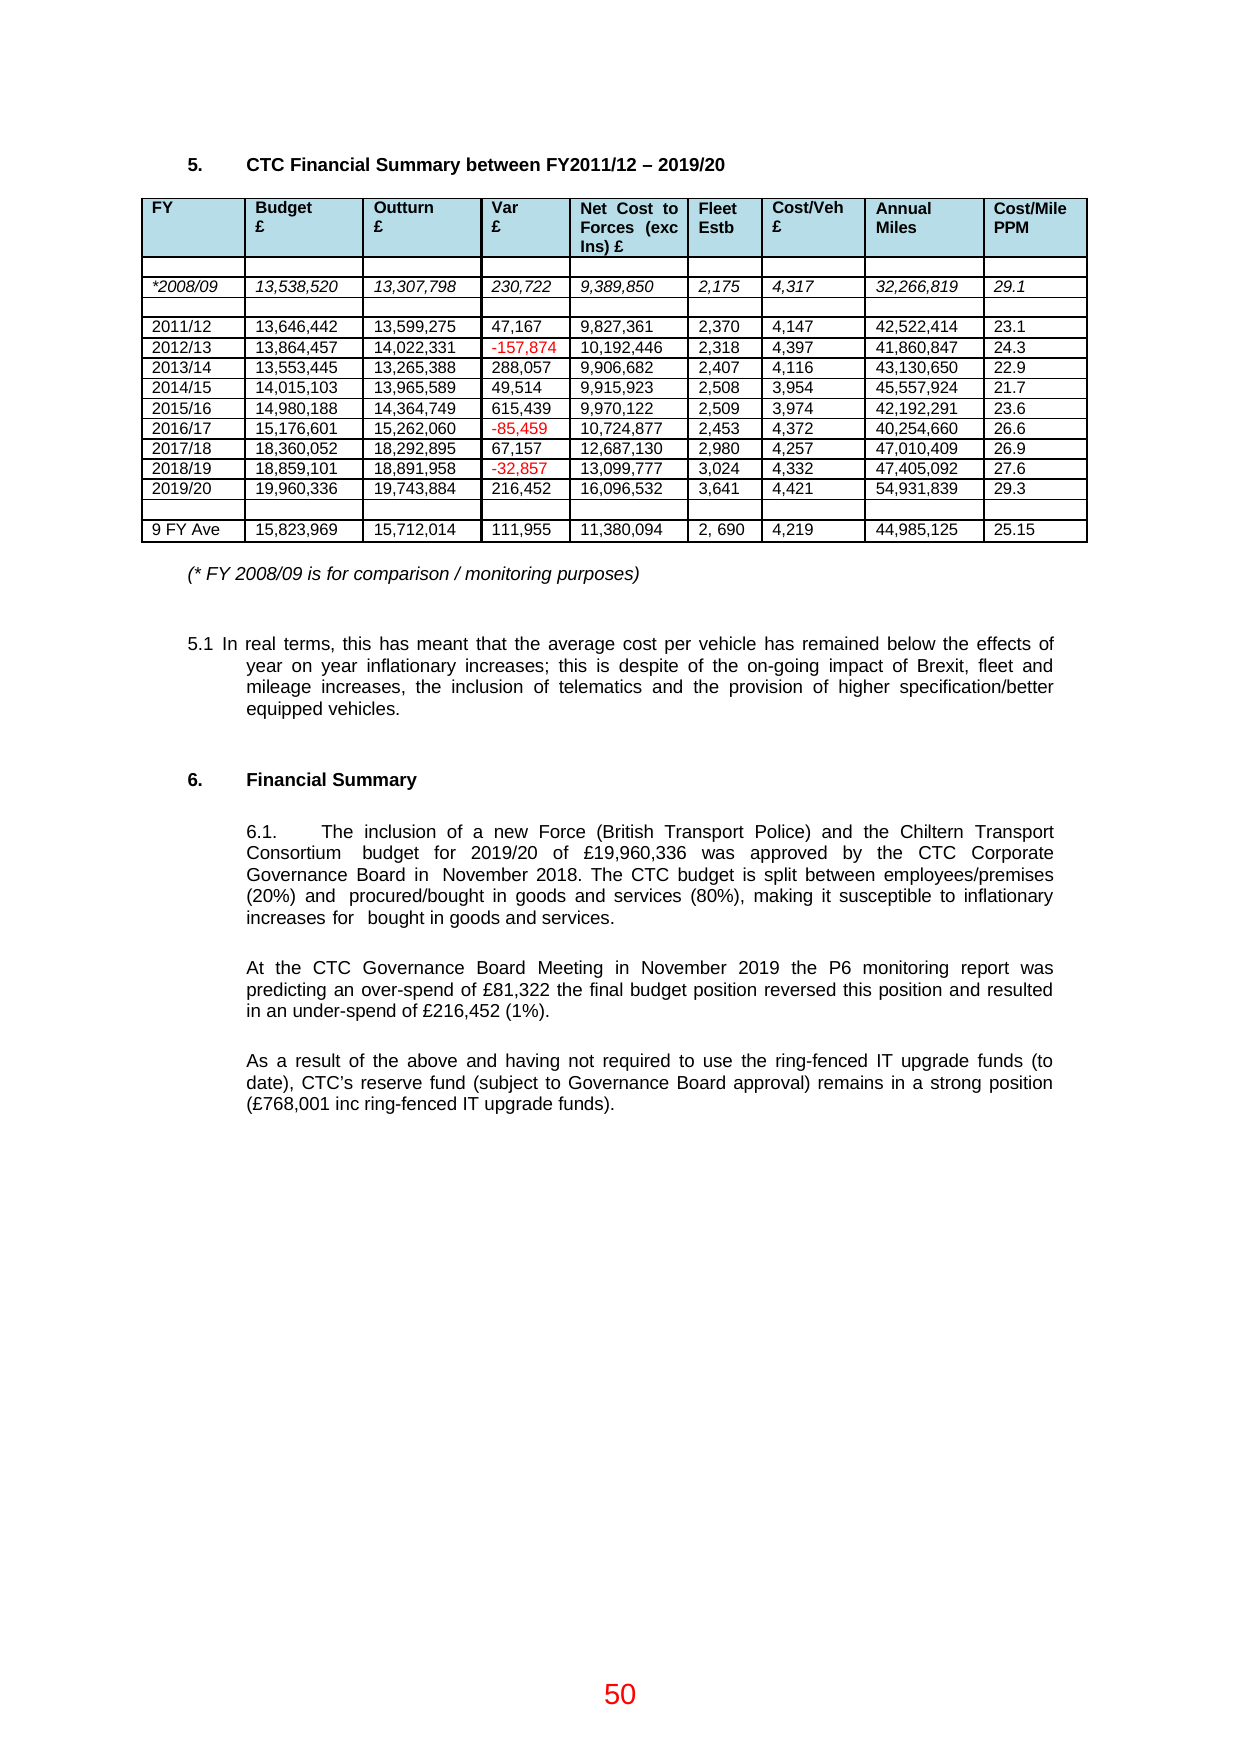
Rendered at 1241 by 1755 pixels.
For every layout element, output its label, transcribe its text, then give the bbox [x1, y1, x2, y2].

table_cell 29.3 [985, 480, 1086, 498]
table_cell 3,641 [689, 480, 761, 498]
table_cell 9,389,850 [571, 278, 687, 297]
table_cell [763, 500, 864, 518]
table_cell 54,931,839 [866, 480, 983, 498]
table_header FY [143, 199, 244, 256]
table_cell [571, 500, 687, 518]
table_cell 4,116 [763, 359, 864, 377]
table_cell 26.6 [985, 419, 1086, 438]
table_cell 2,509 [689, 399, 761, 418]
table_cell -32,857 [483, 460, 569, 478]
table_header Annual Miles [866, 199, 983, 256]
table_cell 42,522,414 [866, 318, 983, 337]
table_cell 18,360,052 [246, 440, 362, 458]
table_header Var £ [483, 199, 569, 256]
table_cell 3,974 [763, 399, 864, 418]
table_cell 9,827,361 [571, 318, 687, 337]
table_cell 18,292,895 [364, 440, 480, 458]
table_cell 111,955 [483, 521, 569, 541]
table_cell 13,553,445 [246, 359, 362, 377]
list Financial Summary [187, 769, 1099, 791]
table_cell 18,859,101 [246, 460, 362, 478]
table_cell 43,130,650 [866, 359, 983, 377]
table_cell 216,452 [483, 480, 569, 498]
table_cell 14,364,749 [364, 399, 480, 418]
table_cell 47,405,092 [866, 460, 983, 478]
table_cell 4,421 [763, 480, 864, 498]
table_cell 32,266,819 [866, 278, 983, 297]
table_header Cost/Mile PPM [985, 199, 1086, 256]
table_cell 4,219 [763, 521, 864, 541]
text 5.1 In real terms, this has meant that the average cost per vehicle has remained below the effects of year on year inflationary increases; this is despite of the on-going impact of Brexit, fleet and mileage increases, the inclusion of telematics and the provision of higher specification/better equipped vehicles. [187, 633, 1054, 719]
table_cell 29.1 [985, 278, 1086, 297]
table_cell [689, 298, 761, 316]
table_cell [143, 298, 244, 316]
table_cell [689, 500, 761, 518]
table_cell 15,262,060 [364, 419, 480, 438]
table_cell 47,010,409 [866, 440, 983, 458]
table_cell 14,980,188 [246, 399, 362, 418]
table_cell 13,599,275 [364, 318, 480, 337]
table_cell 42,192,291 [866, 399, 983, 418]
table_cell 22.9 [985, 359, 1086, 377]
table_cell 27.6 [985, 460, 1086, 478]
table_cell 288,057 [483, 359, 569, 377]
table_cell 47,167 [483, 318, 569, 337]
table_cell 15,176,601 [246, 419, 362, 438]
table_cell [483, 298, 569, 316]
table_cell 45,557,924 [866, 379, 983, 397]
table_cell 2,453 [689, 419, 761, 438]
table_cell 14,015,103 [246, 379, 362, 397]
table_header Budget £ [246, 199, 362, 256]
table_cell 16,096,532 [571, 480, 687, 498]
table_cell [483, 500, 569, 518]
table_cell 13,965,589 [364, 379, 480, 397]
table_cell 19,743,884 [364, 480, 480, 498]
table_cell 23.6 [985, 399, 1086, 418]
table_cell 10,724,877 [571, 419, 687, 438]
table_cell 9,915,923 [571, 379, 687, 397]
table_cell 2,407 [689, 359, 761, 377]
table_cell 2,370 [689, 318, 761, 337]
table_cell 18,891,958 [364, 460, 480, 478]
table_cell 9,906,682 [571, 359, 687, 377]
table_cell [483, 258, 569, 276]
table_cell 14,022,331 [364, 339, 480, 357]
table_cell 2,980 [689, 440, 761, 458]
table_cell *2008/09 [143, 278, 244, 297]
table_cell 9 FY Ave [143, 521, 244, 541]
table_cell [763, 258, 864, 276]
table_cell [246, 258, 362, 276]
table_cell 21.7 [985, 379, 1086, 397]
table_cell [866, 500, 983, 518]
table_cell 2017/18 [143, 440, 244, 458]
table_cell 11,380,094 [571, 521, 687, 541]
list CTC Financial Summary between FY2011/12 – 2019/20 [187, 153, 1099, 175]
table_cell 15,712,014 [364, 521, 480, 541]
table_cell [985, 298, 1086, 316]
table_cell 13,538,520 [246, 278, 362, 297]
table_cell 24.3 [985, 339, 1086, 357]
table_cell [364, 500, 480, 518]
table_cell 41,860,847 [866, 339, 983, 357]
table_header Cost/Veh £ [763, 199, 864, 256]
table_cell 2016/17 [143, 419, 244, 438]
table_cell [246, 500, 362, 518]
table_cell 49,514 [483, 379, 569, 397]
table_cell 3,954 [763, 379, 864, 397]
table_cell 13,864,457 [246, 339, 362, 357]
table_cell [763, 298, 864, 316]
table_cell [689, 258, 761, 276]
table_cell 13,265,388 [364, 359, 480, 377]
table_cell [246, 298, 362, 316]
table_cell 4,332 [763, 460, 864, 478]
table_cell [866, 258, 983, 276]
table_cell 44,985,125 [866, 521, 983, 541]
table_cell 25.15 [985, 521, 1086, 541]
table_cell 615,439 [483, 399, 569, 418]
table_cell 2015/16 [143, 399, 244, 418]
table_cell 26.9 [985, 440, 1086, 458]
table_cell 2011/12 [143, 318, 244, 337]
table_cell 4,147 [763, 318, 864, 337]
table_cell 3,024 [689, 460, 761, 478]
table_cell 4,317 [763, 278, 864, 297]
table_cell [571, 258, 687, 276]
table_cell [364, 298, 480, 316]
table_cell 2,318 [689, 339, 761, 357]
table_header Outturn £ [364, 199, 480, 256]
table_header Net Cost to Forces (exc Ins) £ [571, 199, 687, 256]
table_cell 10,192,446 [571, 339, 687, 357]
list The inclusion of a new Force (British Transport Police) and the Chiltern Transport Consortium budget for 2019/20 of £19,960,336 was approved by the CTC Corporate Governance Board in November 2018. The CTC budget is split between employees/premises (20%) and procured/bought in goods and services (80%), making it susceptible to inflationary increases for bought in goods and services. [246, 821, 1054, 928]
table_cell 2019/20 [143, 480, 244, 498]
table_cell 2,175 [689, 278, 761, 297]
text At the CTC Governance Board Meeting in November 2019 the P6 monitoring report was predicting an over-spend of £81,322 the final budget position reversed this position and resulted in an under-spend of £216,452 (1%). [246, 958, 1054, 1021]
table_cell 19,960,336 [246, 480, 362, 498]
table_cell 2, 690 [689, 521, 761, 541]
table_cell 9,970,122 [571, 399, 687, 418]
table_cell 4,257 [763, 440, 864, 458]
table_cell -85,459 [483, 419, 569, 438]
table_cell 230,722 [483, 278, 569, 297]
table_cell 13,307,798 [364, 278, 480, 297]
table_cell [571, 298, 687, 316]
table_cell 13,099,777 [571, 460, 687, 478]
table_cell 2013/14 [143, 359, 244, 377]
table_cell 4,372 [763, 419, 864, 438]
table_cell 2012/13 [143, 339, 244, 357]
table_cell 15,823,969 [246, 521, 362, 541]
table_cell [143, 258, 244, 276]
table_cell 2018/19 [143, 460, 244, 478]
table_cell [364, 258, 480, 276]
table_cell 4,397 [763, 339, 864, 357]
table_cell 40,254,660 [866, 419, 983, 438]
text As a result of the above and having not required to use the ring-fenced IT upgrade funds (to date), CTC’s reserve fund (subject to Governance Board approval) remains in a strong position (£768,001 inc ring-fenced IT upgrade funds). [246, 1051, 1054, 1114]
table_cell [985, 258, 1086, 276]
table_cell [143, 500, 244, 518]
table_cell 13,646,442 [246, 318, 362, 337]
table_header Fleet Estb [689, 199, 761, 256]
table_cell 23.1 [985, 318, 1086, 337]
table_cell 67,157 [483, 440, 569, 458]
table_cell 2,508 [689, 379, 761, 397]
text (* FY 2008/09 is for comparison / monitoring purposes) [187, 563, 1099, 585]
table_cell 2014/15 [143, 379, 244, 397]
table_cell [866, 298, 983, 316]
table_cell [985, 500, 1086, 518]
table_cell -157,874 [483, 339, 569, 357]
table_cell 12,687,130 [571, 440, 687, 458]
